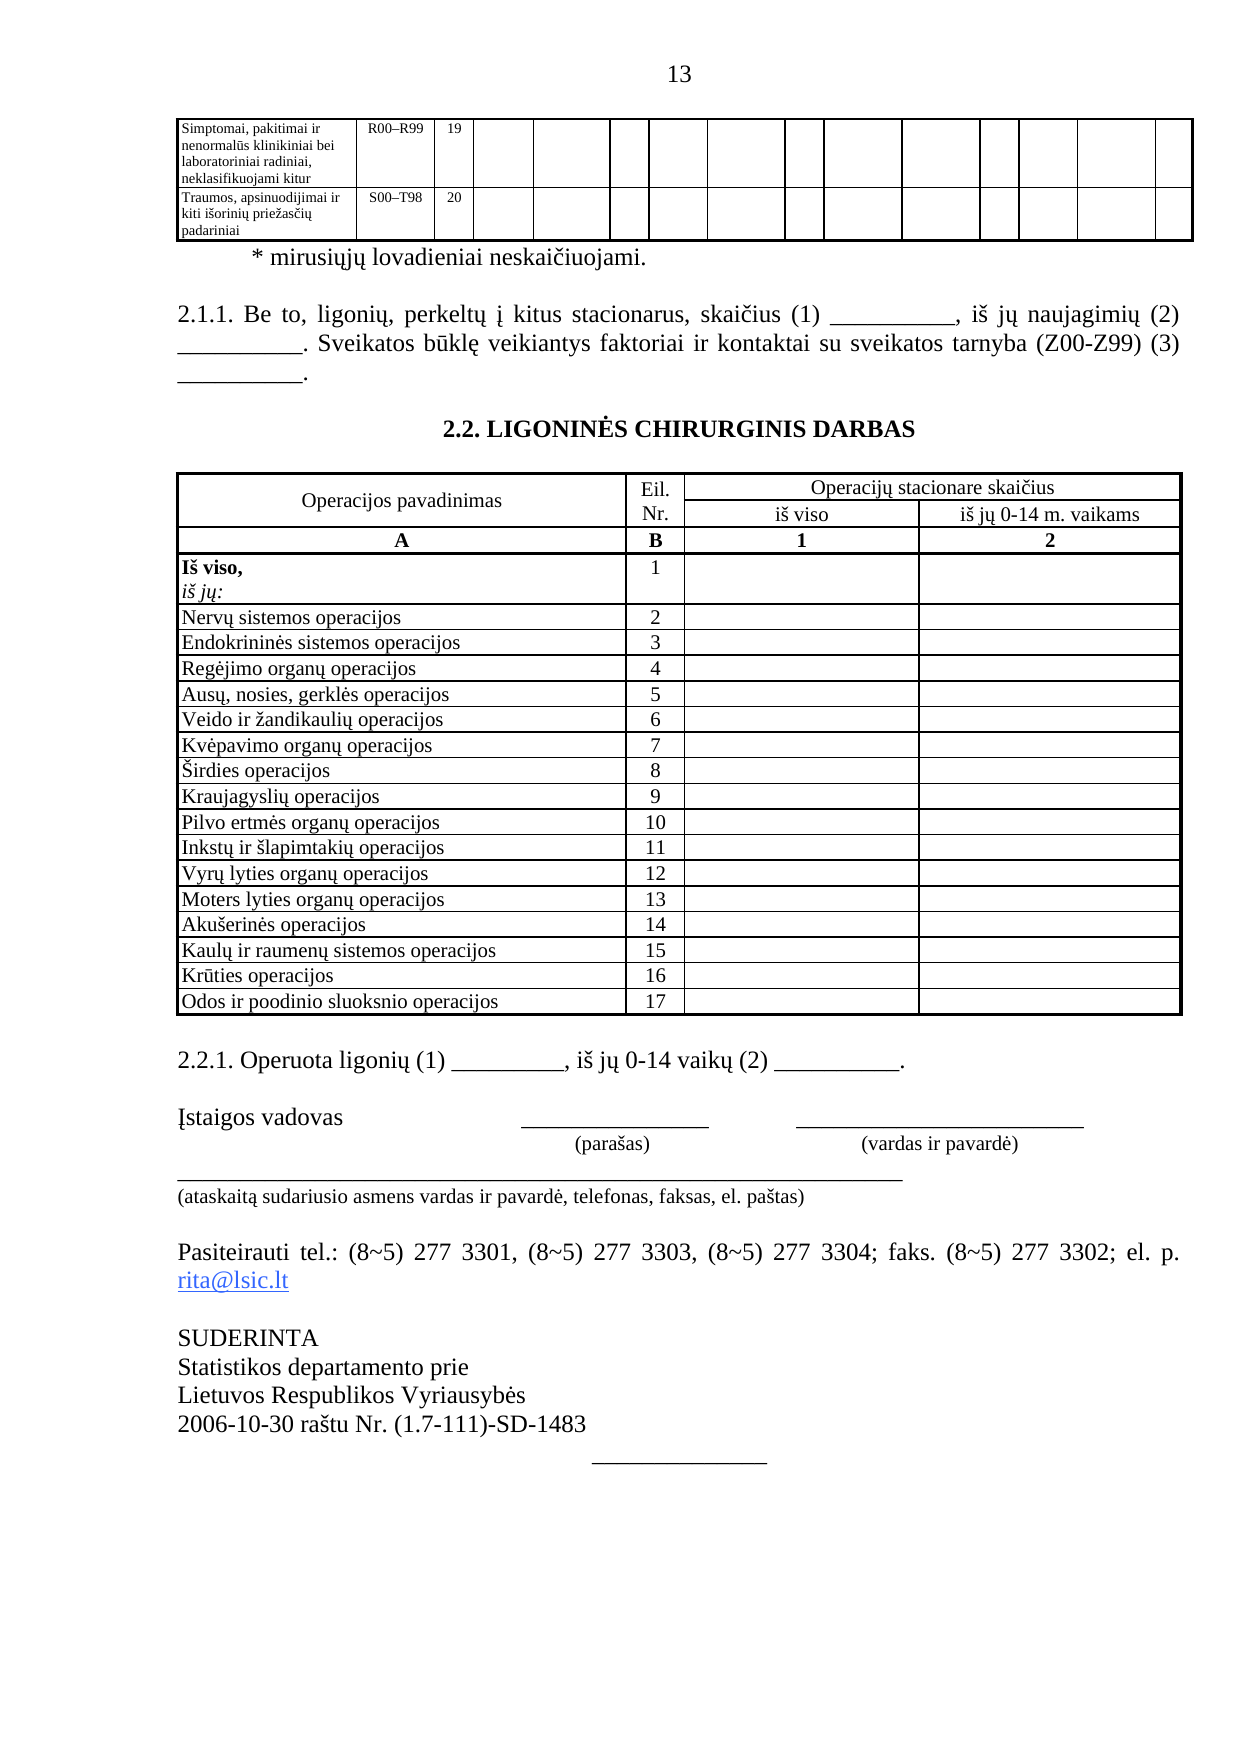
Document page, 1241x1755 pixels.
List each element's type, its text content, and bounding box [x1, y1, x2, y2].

table_cell [1078, 188, 1155, 239]
table_cell 3 [680, 630, 684, 654]
table_cell 5 [680, 682, 684, 706]
table_cell [534, 120, 609, 187]
table_cell 9 [680, 784, 684, 808]
table_cell [474, 120, 533, 187]
table_cell [474, 188, 533, 239]
table_cell iš viso [685, 501, 918, 526]
table_cell [685, 555, 918, 603]
text 2.2.1. Operuota ligonių (1) _________, iš jų 0-14 vaikų (2) __________. [177, 1045, 1181, 1074]
table_cell [786, 120, 823, 187]
table_cell R00–R99 [357, 120, 434, 187]
table_cell [786, 188, 823, 239]
table_cell [650, 188, 707, 239]
table_cell B [680, 528, 684, 552]
table_cell [920, 555, 1179, 603]
table_cell 11 [680, 835, 684, 859]
table_cell 8 [680, 758, 684, 782]
table_cell 20 [435, 188, 473, 239]
table_cell [534, 188, 609, 239]
table_cell [611, 120, 648, 187]
table_cell 6 [680, 707, 684, 731]
text Lietuvos Respublikos Vyriausybės [177, 1381, 1181, 1409]
table_header Eil. Nr. [627, 475, 684, 526]
table_cell [611, 188, 648, 239]
text Statistikos departamento prie [177, 1352, 1181, 1381]
table_cell [1156, 120, 1191, 187]
table_cell 14 [680, 912, 684, 936]
text * mirusiųjų lovadieniai neskaičiuojami. [177, 242, 1181, 271]
table_cell iš jų 0-14 m. vaikams [920, 501, 1179, 526]
table_cell 7 [680, 733, 684, 757]
text (ataskaitą sudariusio asmens vardas ir pavardė, telefonas, faksas, el. paštas) [177, 1184, 1181, 1208]
text ______________ [177, 1438, 1181, 1467]
table_cell 2 [680, 605, 684, 629]
table_cell 15 [680, 938, 684, 962]
table_cell 13 [680, 887, 684, 911]
text 2006-10-30 raštu Nr. (1.7-111)-SD-1483 [177, 1409, 1181, 1438]
table_cell [903, 120, 979, 187]
text (parašas) (vardas ir pavardė) [177, 1131, 1181, 1155]
table_cell 1 [627, 555, 684, 603]
table_cell 10 [680, 810, 684, 834]
table_cell [708, 120, 784, 187]
table_cell 16 [680, 963, 684, 987]
table_cell 12 [680, 861, 684, 885]
table_cell [708, 188, 784, 239]
table_header Operacijos pavadinimas [179, 475, 625, 526]
table_cell [825, 120, 901, 187]
text 2.1.1. Be to, ligonių, perkeltų į kitus stacionarus, skaičius (1) __________, iš jų naujagimių (2) __________. Sveikatos būklę veikiantys faktoriai ir kontaktai su sveikatos tarnyba (Z00-Z99) (3) __________. [177, 299, 1181, 386]
text Pasiteirauti tel.: (8~5) 277 3301, (8~5) 277 3303, (8~5) 277 3304; faks. (8~5) 277 3302; el. p. rita@lsic.lt [177, 1237, 1181, 1294]
text SUDERINTA [177, 1323, 1181, 1352]
text Įstaigos vadovas _______________ _______________________ [177, 1102, 1181, 1131]
table_cell [903, 188, 979, 239]
table_cell [1156, 188, 1191, 239]
table_cell [650, 120, 707, 187]
table_cell 19 [435, 120, 473, 187]
text __________________________________________________________ [177, 1155, 1181, 1184]
table_cell [1020, 120, 1077, 187]
table_cell [825, 188, 901, 239]
table_cell 4 [680, 656, 684, 680]
table_cell [981, 188, 1018, 239]
table_cell S00–T98 [357, 188, 434, 239]
table_cell [981, 120, 1018, 187]
table_cell [1078, 120, 1155, 187]
text 2.2. LIGONINĖS CHIRURGINIS DARBAS [177, 414, 1181, 443]
table_cell [1020, 188, 1077, 239]
table_cell 17 [680, 989, 684, 1013]
